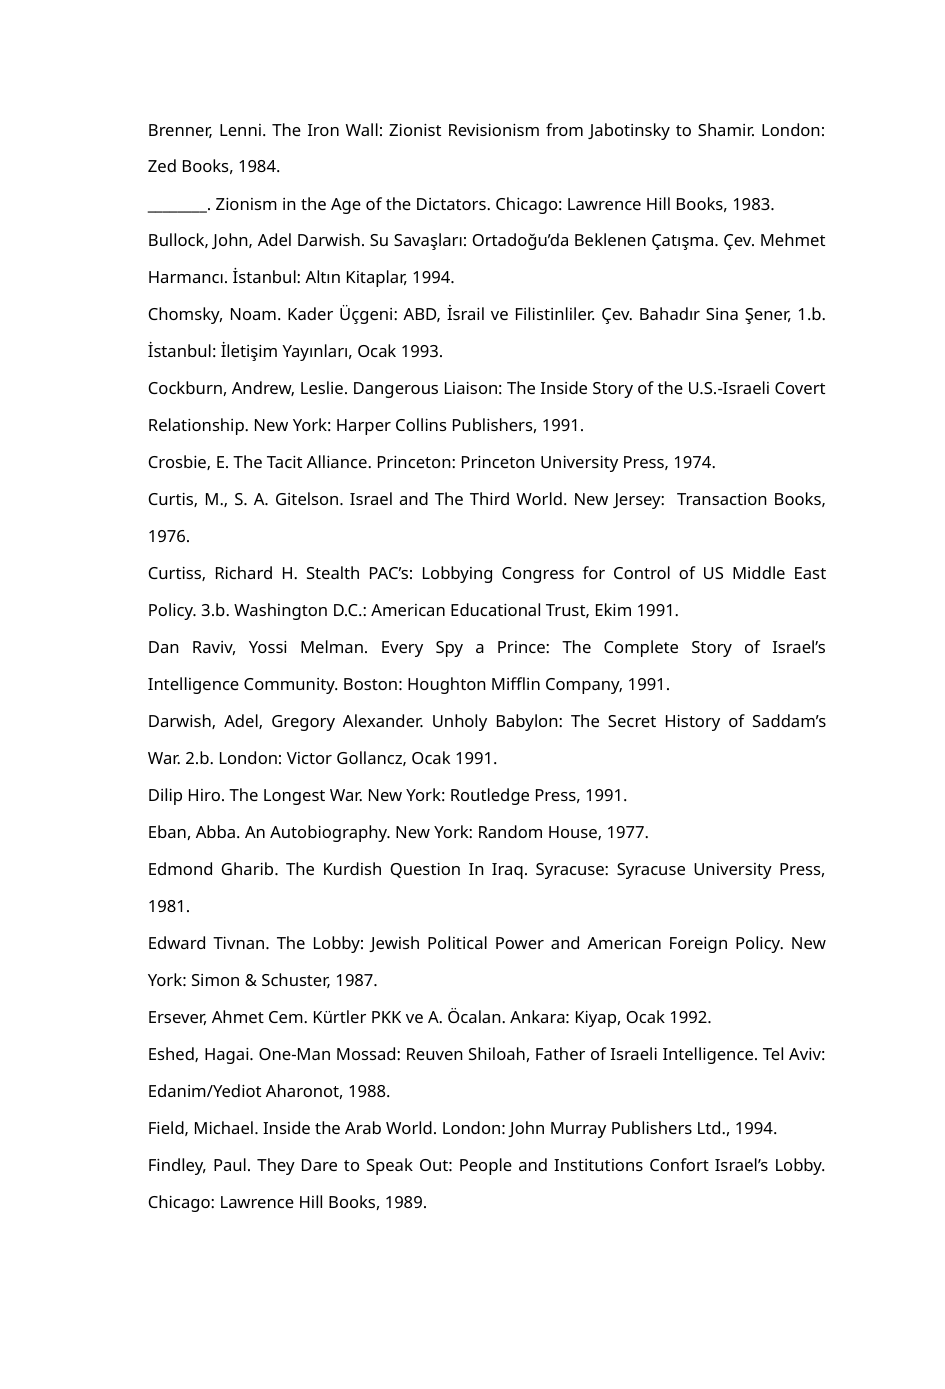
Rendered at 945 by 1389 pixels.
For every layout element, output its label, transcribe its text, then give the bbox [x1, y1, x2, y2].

text Edward Tivnan. The Lobby: Jewish Political Power and American Foreign Policy. New York: Simon & Schuster, 1987. [148, 932, 827, 1006]
text ________. Zionism in the Age of the Dictators. Chicago: Lawrence Hill Books, 1983. [148, 192, 827, 229]
text Chomsky, Noam. Kader Üçgeni: ABD, İsrail ve Filistinliler. Çev. Bahadır Sina Şener, 1.b. İstanbul: İletişim Yayınları, Ocak 1993. [148, 303, 827, 377]
text Dan Raviv, Yossi Melman. Every Spy a Prince: The Complete Story of Israel’s Intelligence Community. Boston: Houghton Mifflin Company, 1991. [148, 636, 827, 710]
text Findley, Paul. They Dare to Speak Out: People and Institutions Confort Israel’s Lobby. Chicago: Lawrence Hill Books, 1989. [148, 1153, 827, 1227]
text Bullock, John, Adel Darwish. Su Savaşları: Ortadoğu’da Beklenen Çatışma. Çev. Mehmet Harmancı. İstanbul: Altın Kitaplar, 1994. [148, 229, 827, 303]
text Brenner, Lenni. The Iron Wall: Zionist Revisionism from Jabotinsky to Shamir. London: Zed Books, 1984. [148, 118, 827, 192]
text Darwish, Adel, Gregory Alexander. Unholy Babylon: The Secret History of Saddam’s War. 2.b. London: Victor Gollancz, Ocak 1991. [148, 710, 827, 784]
text Curtis, M., S. A. Gitelson. Israel and The Third World. New Jersey: Transaction Books, 1976. [148, 488, 827, 562]
text Edmond Gharib. The Kurdish Question In Iraq. Syracuse: Syracuse University Press, 1981. [148, 858, 827, 932]
text Dilip Hiro. The Longest War. New York: Routledge Press, 1991. [148, 784, 827, 821]
text Curtiss, Richard H. Stealth PAC’s: Lobbying Congress for Control of US Middle East Policy. 3.b. Washington D.C.: American Educational Trust, Ekim 1991. [148, 562, 827, 636]
text Eshed, Hagai. One-Man Mossad: Reuven Shiloah, Father of Israeli Intelligence. Tel Aviv: Edanim/Yediot Aharonot, 1988. [148, 1043, 827, 1117]
text Eban, Abba. An Autobiography. New York: Random House, 1977. [148, 821, 827, 858]
text Field, Michael. Inside the Arab World. London: John Murray Publishers Ltd., 1994. [148, 1117, 827, 1153]
text Crosbie, E. The Tacit Alliance. Princeton: Princeton University Press, 1974. [148, 451, 827, 488]
text Ersever, Ahmet Cem. Kürtler PKK ve A. Öcalan. Ankara: Kiyap, Ocak 1992. [148, 1006, 827, 1043]
text Cockburn, Andrew, Leslie. Dangerous Liaison: The Inside Story of the U.S.-Israeli Covert Relationship. New York: Harper Collins Publishers, 1991. [148, 377, 827, 451]
